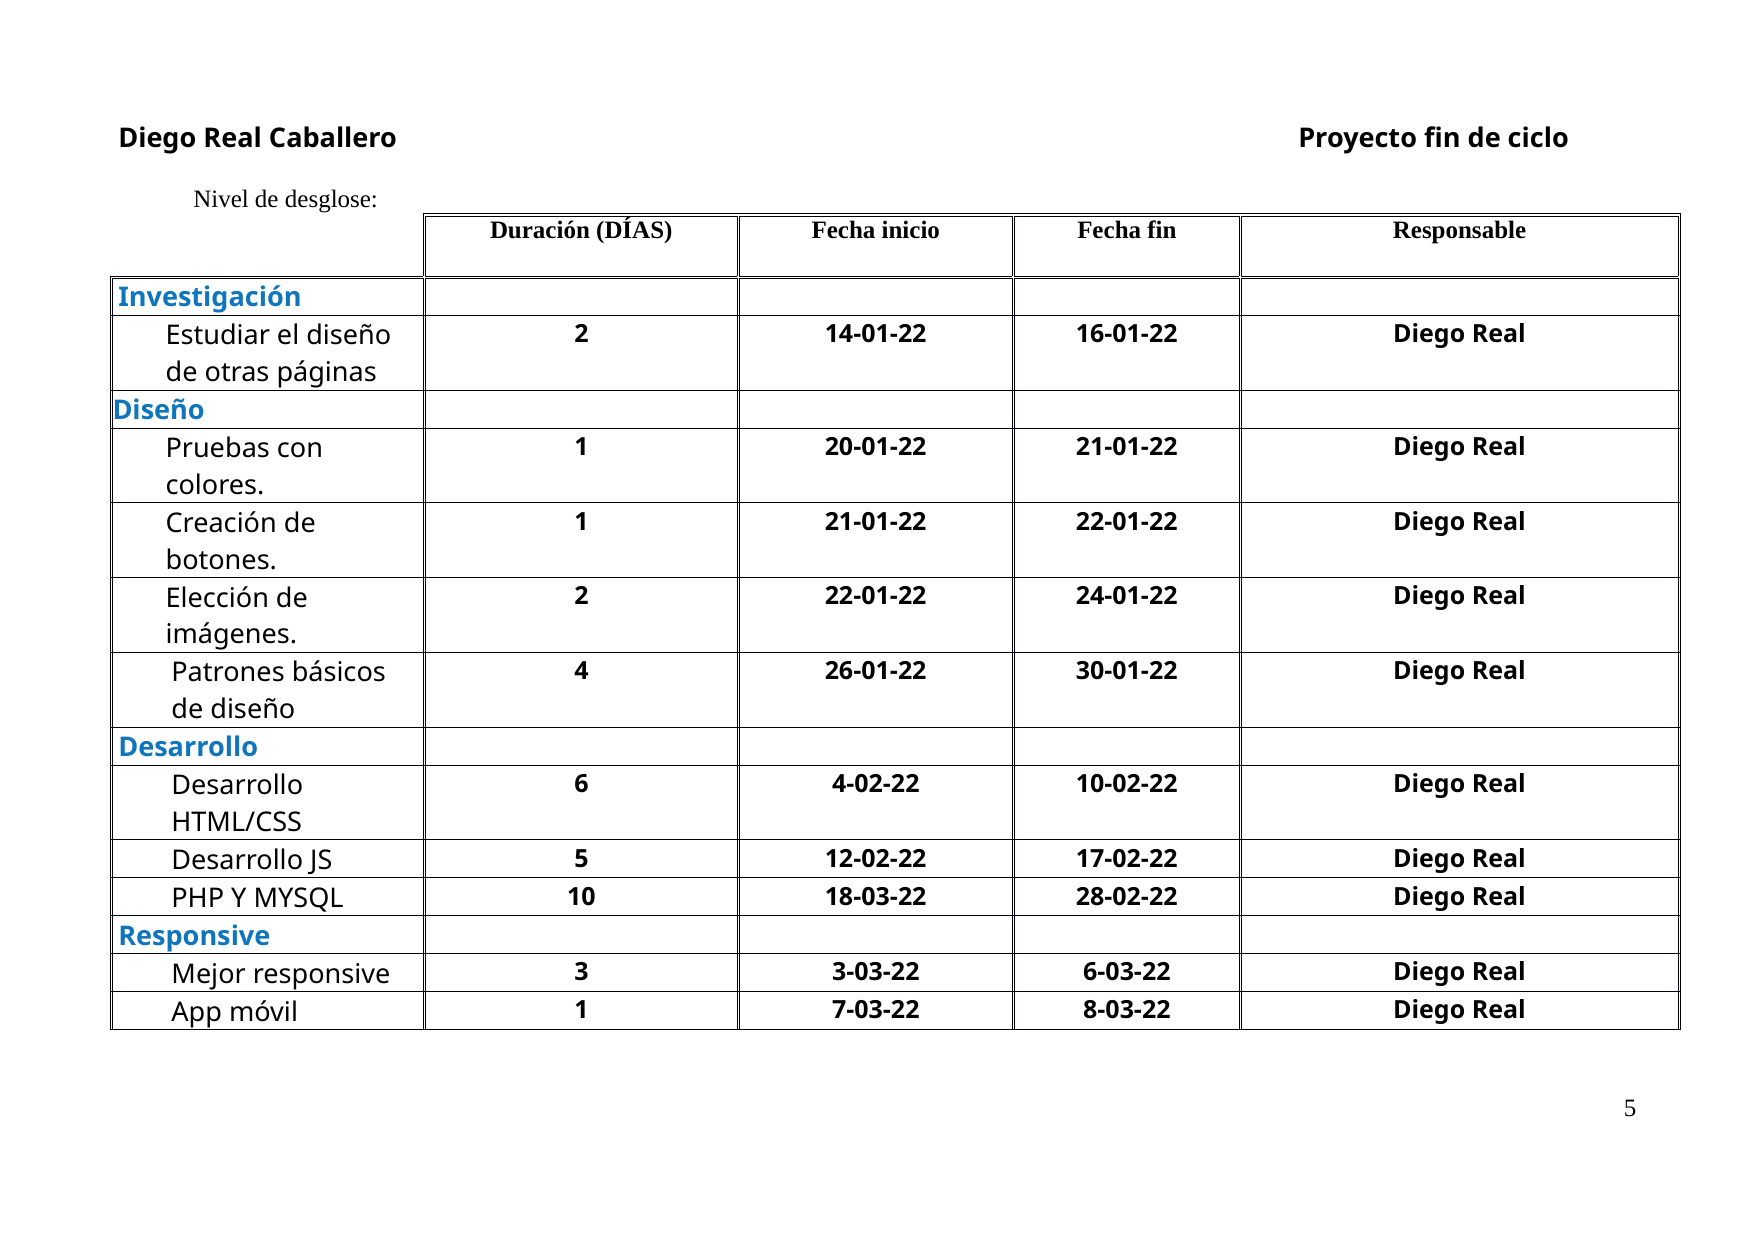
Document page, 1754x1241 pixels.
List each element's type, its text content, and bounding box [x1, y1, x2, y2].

table_header [111, 213, 423, 276]
table_cell 4-02-22 [740, 766, 1012, 839]
table_cell Diego Real [1242, 878, 1678, 915]
table_cell [426, 391, 737, 427]
table_cell 10 [426, 878, 737, 915]
table_cell 10-02-22 [1015, 766, 1239, 839]
table_cell [1242, 728, 1678, 764]
table_cell Diego Real [1242, 429, 1678, 502]
table_cell Responsive [113, 916, 423, 953]
table_cell Patrones básicos de diseño [113, 653, 423, 727]
table_cell [1242, 391, 1678, 427]
table_cell [1015, 391, 1239, 427]
table_cell 1 [426, 429, 737, 502]
table_cell 4 [426, 653, 737, 727]
table_cell [1242, 279, 1678, 315]
table_cell Creación de botones. [113, 503, 423, 577]
table_header Fecha inicio [740, 217, 1012, 276]
table_cell 20-01-22 [740, 429, 1012, 502]
table_cell 28-02-22 [1015, 878, 1239, 915]
table_cell 12-02-22 [740, 840, 1012, 877]
table_cell Diego Real [1242, 954, 1678, 991]
table_cell Desarrollo JS [113, 840, 423, 877]
table_cell Elección de imágenes. [113, 578, 423, 652]
table_cell 21-01-22 [1015, 429, 1239, 502]
list Nivel de desglose: [156, 184, 1636, 213]
table_cell [1242, 916, 1678, 953]
table_cell App móvil [113, 992, 423, 1029]
table_cell 6-03-22 [1015, 954, 1239, 991]
table_cell [740, 279, 1012, 315]
table_cell [740, 916, 1012, 953]
table_cell 21-01-22 [740, 503, 1012, 577]
table_cell 30-01-22 [1015, 653, 1239, 727]
table_cell 1 [426, 992, 737, 1029]
table_cell [740, 391, 1012, 427]
table_cell 17-02-22 [1015, 840, 1239, 877]
table_cell [426, 279, 737, 315]
table_cell 2 [426, 316, 737, 389]
table_cell Diego Real [1242, 578, 1678, 652]
table_cell Diego Real [1242, 653, 1678, 727]
table_cell Diego Real [1242, 840, 1678, 877]
table_cell Diego Real [1242, 992, 1678, 1029]
table_cell [740, 728, 1012, 764]
table_cell Estudiar el diseño de otras páginas [113, 316, 423, 389]
table_cell [1015, 279, 1239, 315]
table_cell Diego Real [1242, 316, 1678, 389]
table_header Duración (DÍAS) [426, 217, 737, 276]
table_cell Diego Real [1242, 766, 1678, 839]
table_cell 6 [426, 766, 737, 839]
table_cell 26-01-22 [740, 653, 1012, 727]
table_cell [1015, 728, 1239, 764]
table_cell Desarrollo [113, 728, 423, 764]
table_header Fecha fin [1015, 217, 1239, 276]
table_cell 2 [426, 578, 737, 652]
table_header Responsable [1242, 217, 1678, 276]
table_cell 22-01-22 [740, 578, 1012, 652]
table_cell [426, 728, 737, 764]
table_cell 1 [426, 503, 737, 577]
table_cell 22-01-22 [1015, 503, 1239, 577]
table_cell 7-03-22 [740, 992, 1012, 1029]
table_cell 18-03-22 [740, 878, 1012, 915]
table_cell 8-03-22 [1015, 992, 1239, 1029]
table_cell Mejor responsive [113, 954, 423, 991]
table_cell Desarrollo HTML/CSS [113, 766, 423, 839]
table_cell Diego Real [1242, 503, 1678, 577]
table_cell Pruebas con colores. [113, 429, 423, 502]
table_cell PHP Y MYSQL [113, 878, 423, 915]
table_cell Investigación [113, 279, 423, 315]
table_cell 3-03-22 [740, 954, 1012, 991]
table_cell [1015, 916, 1239, 953]
table_cell 24-01-22 [1015, 578, 1239, 652]
table_cell 16-01-22 [1015, 316, 1239, 389]
table_cell Diseño [113, 391, 423, 427]
table_cell 5 [426, 840, 737, 877]
table_cell 14-01-22 [740, 316, 1012, 389]
table_cell 3 [426, 954, 737, 991]
table_cell [426, 916, 737, 953]
